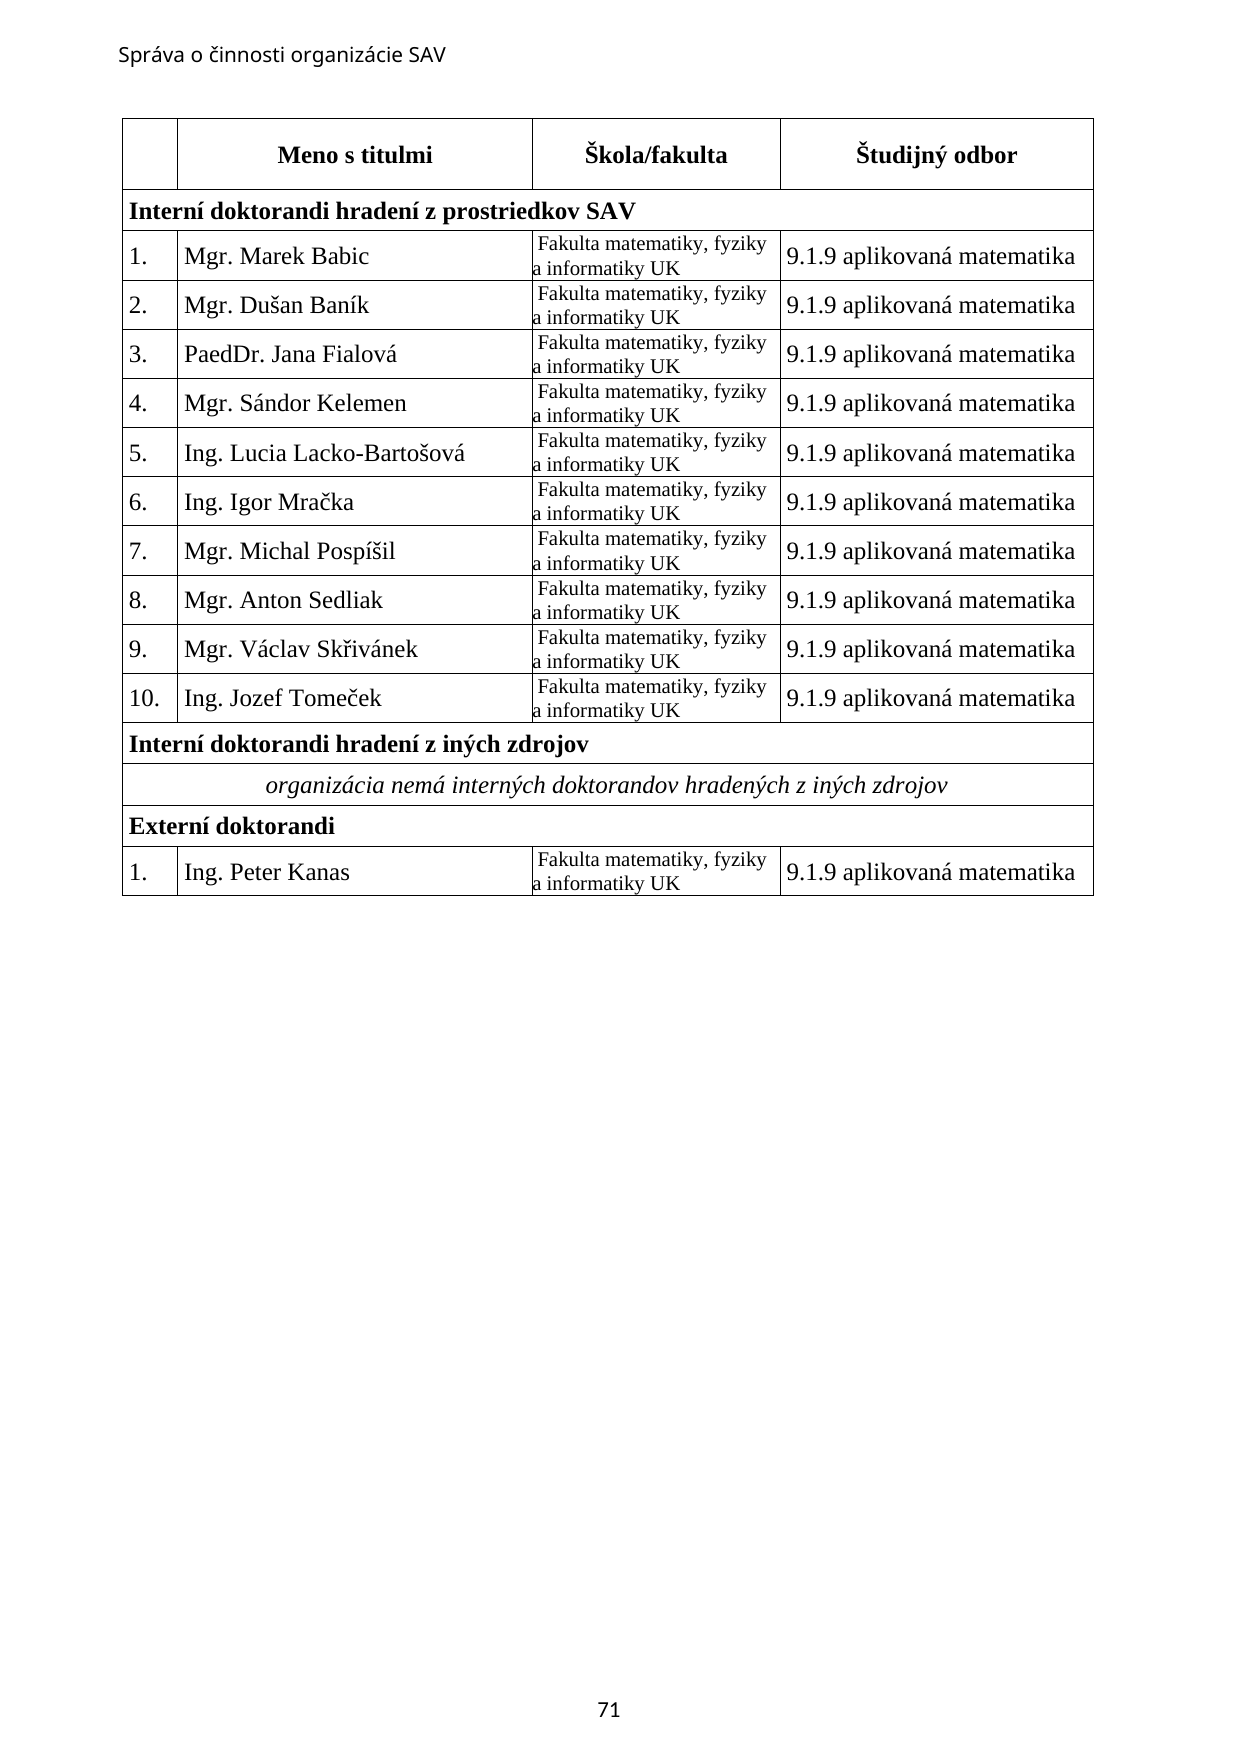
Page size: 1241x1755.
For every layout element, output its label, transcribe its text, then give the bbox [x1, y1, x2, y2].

table_cell Mgr. Anton Sedliak [178, 576, 532, 624]
table_cell 7. [123, 526, 177, 574]
table_header Meno s titulmi [178, 119, 532, 189]
table_cell Mgr. Michal Pospíšil [178, 526, 532, 574]
table_cell 3. [123, 330, 177, 378]
table_cell Mgr. Marek Babic [178, 231, 532, 279]
table_cell Ing. Peter Kanas [178, 847, 532, 895]
table_cell Interní doktorandi hradení z prostriedkov SAV [123, 190, 1093, 230]
table_cell Mgr. Václav Skřivánek [178, 625, 532, 673]
table_cell Mgr. Dušan Baník [178, 281, 532, 329]
table_header Študijný odbor [781, 119, 1093, 189]
table_header Škola/fakulta [533, 119, 780, 189]
table_cell Fakulta matematiky, fyziky a informatiky UK [533, 674, 780, 722]
table_cell 9.1.9 aplikovaná matematika [781, 526, 1093, 574]
table_cell Mgr. Sándor Kelemen [178, 379, 532, 427]
table_cell 1. [123, 231, 177, 279]
table_cell 4. [123, 379, 177, 427]
table_cell 10. [123, 674, 177, 722]
table_cell 1. [123, 847, 177, 895]
table_cell Fakulta matematiky, fyziky a informatiky UK [533, 379, 780, 427]
table_cell 8. [123, 576, 177, 624]
table_cell 2. [123, 281, 177, 329]
table_cell Fakulta matematiky, fyziky a informatiky UK [533, 330, 780, 378]
table_cell Externí doktorandi [123, 806, 1093, 846]
table_header [123, 119, 177, 189]
table_cell PaedDr. Jana Fialová [178, 330, 532, 378]
table_cell 9.1.9 aplikovaná matematika [781, 576, 1093, 624]
table_cell 9.1.9 aplikovaná matematika [781, 330, 1093, 378]
table_cell 9. [123, 625, 177, 673]
table_cell 9.1.9 aplikovaná matematika [781, 428, 1093, 476]
table_cell Fakulta matematiky, fyziky a informatiky UK [533, 576, 780, 624]
table_cell organizácia nemá interných doktorandov hradených z iných zdrojov [123, 764, 1093, 805]
table_cell Interní doktorandi hradení z iných zdrojov [123, 723, 1093, 763]
table_cell Ing. Lucia Lacko-Bartošová [178, 428, 532, 476]
table_cell Fakulta matematiky, fyziky a informatiky UK [533, 477, 780, 525]
table_cell 9.1.9 aplikovaná matematika [781, 379, 1093, 427]
table_cell Fakulta matematiky, fyziky a informatiky UK [533, 281, 780, 329]
table_cell 9.1.9 aplikovaná matematika [781, 847, 1093, 895]
table_cell 9.1.9 aplikovaná matematika [781, 281, 1093, 329]
table_cell 9.1.9 aplikovaná matematika [781, 625, 1093, 673]
table_cell Fakulta matematiky, fyziky a informatiky UK [533, 625, 780, 673]
table_cell Ing. Jozef Tomeček [178, 674, 532, 722]
table_cell Fakulta matematiky, fyziky a informatiky UK [533, 526, 780, 574]
table_cell Fakulta matematiky, fyziky a informatiky UK [533, 428, 780, 476]
table_cell Ing. Igor Mračka [178, 477, 532, 525]
table_cell 6. [123, 477, 177, 525]
table_cell 9.1.9 aplikovaná matematika [781, 231, 1093, 279]
table_cell 5. [123, 428, 177, 476]
table_cell Fakulta matematiky, fyziky a informatiky UK [533, 847, 780, 895]
table_cell Fakulta matematiky, fyziky a informatiky UK [533, 231, 780, 279]
table_cell 9.1.9 aplikovaná matematika [781, 477, 1093, 525]
table_cell 9.1.9 aplikovaná matematika [781, 674, 1093, 722]
